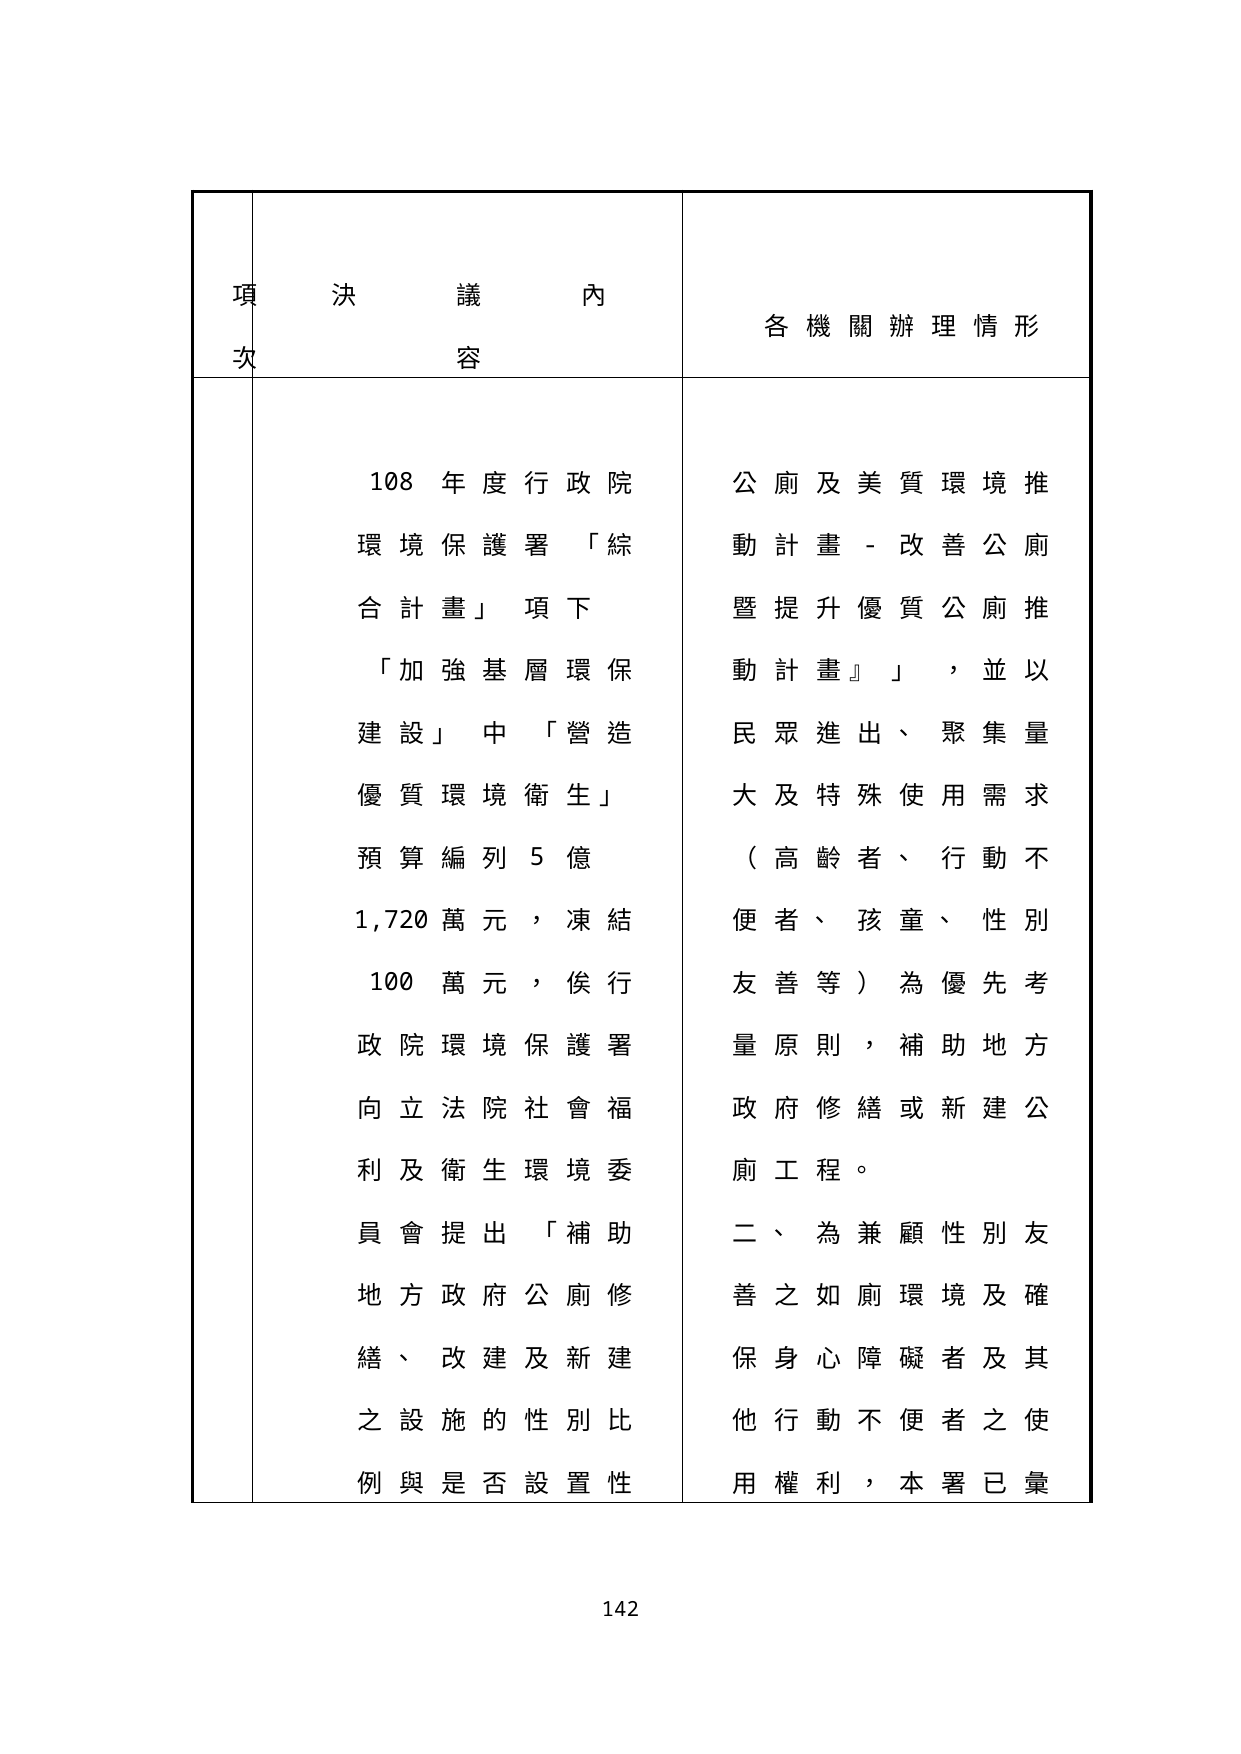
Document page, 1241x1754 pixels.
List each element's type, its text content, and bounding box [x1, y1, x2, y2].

table_cell 公廁及美質環境推動計畫-改善公廁暨提升優質公廁推動計畫』」，並以民眾進出、聚集量大及特殊使用需求（高齡者、行動不便者、孩童、性別友善等）為優先考量原則，補助地方政府修繕或新建公廁工程。 二、為兼顧性別友善之如廁環境及確保身心障礙者及其他行動不便者之使用權利，本署已彙 [683, 378, 1089, 1502]
table_cell 108年度行政院環境保護署「綜合計畫」項下「加強基層環保建設」中「營造優質環境衛生」預算編列5億1,720萬元，凍結100萬元，俟行政院環境保護署向立法院社會福利及衛生環境委員會提出「補助地方政府公廁修繕、改建及新建之設施的性別比例與是否設置性 [253, 378, 682, 1502]
table_header 各機關辦理情形 [683, 193, 1089, 377]
table_header 決 議 內 容 [253, 193, 682, 377]
table_header 項次 [194, 193, 252, 377]
table_cell 38. [194, 378, 252, 1502]
